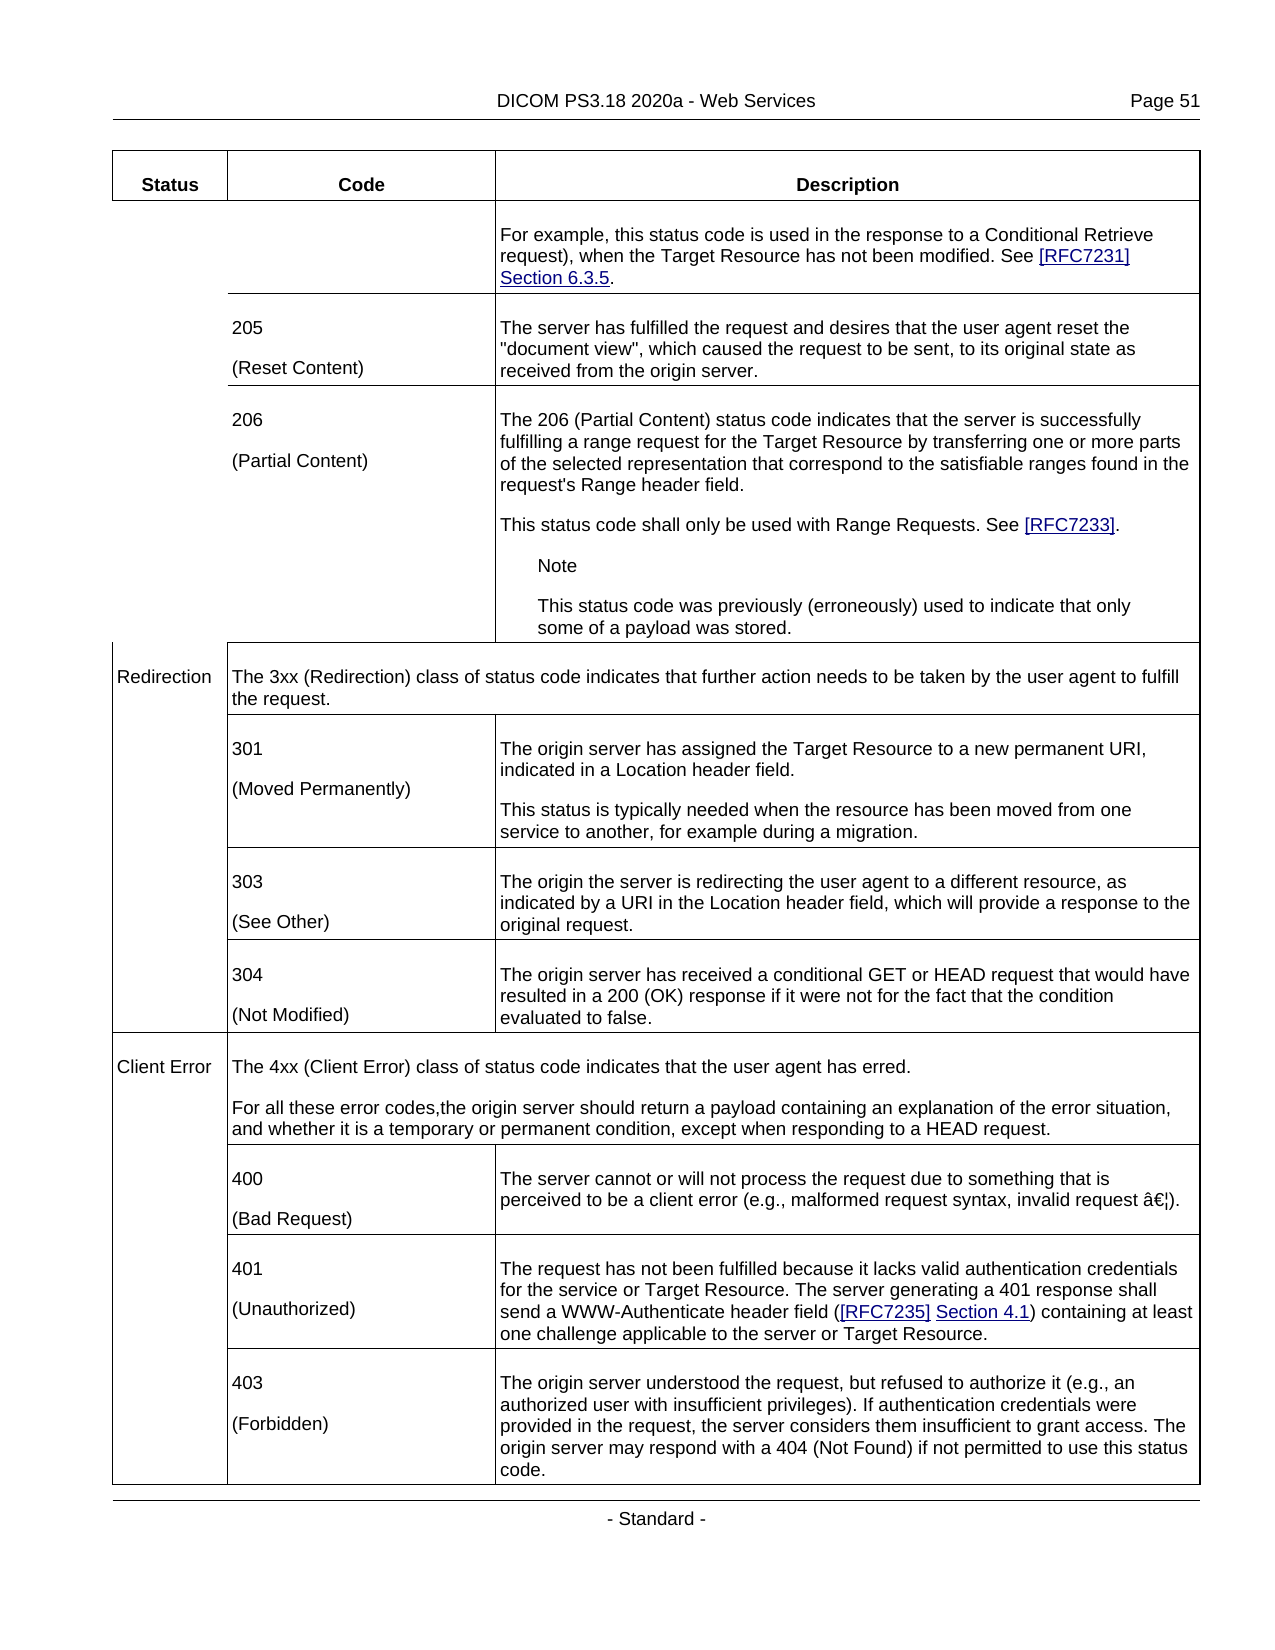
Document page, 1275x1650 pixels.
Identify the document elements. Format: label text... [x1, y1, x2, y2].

table_cell The origin server understood the request, but refused to authorize it (e.g., an authorized user with insufficient privileges). If authentication credentials were provided in the request, the server considers them insufficient to grant access. The origin server may respond with a 404 (Not Found) if not permitted to use this status code. [496, 1349, 1199, 1484]
table_cell 206 (Partial Content) [228, 386, 495, 642]
table_header Status [113, 151, 227, 200]
table_cell 301 (Moved Permanently) [228, 715, 495, 847]
table_header Code [228, 151, 495, 200]
table_cell The 206 (Partial Content) status code indicates that the server is successfully fulfilling a range request for the Target Resource by transferring one or more parts of the selected representation that correspond to the satisfiable ranges found in the request's Range header field. This status code shall only be used with Range Requests. See [RFC7233]. Note This status code was previously (erroneously) used to indicate that only some of a payload was stored. [496, 386, 1199, 642]
table_cell Redirection [113, 642, 227, 1032]
table_cell The 3xx (Redirection) class of status code indicates that further action needs to be taken by the user agent to fulfill the request. [228, 643, 1199, 713]
table_cell 205 (Reset Content) [228, 294, 495, 385]
table_cell The origin server has assigned the Target Resource to a new permanent URI, indicated in a Location header field. This status is typically needed when the resource has been moved from one service to another, for example during a migration. [496, 715, 1199, 847]
table_cell The server has fulfilled the request and desires that the user agent reset the "document view", which caused the request to be sent, to its original state as received from the origin server. [496, 294, 1199, 385]
table_cell The 4xx (Client Error) class of status code indicates that the user agent has erred. For all these error codes,the origin server should return a payload containing an explanation of the error situation, and whether it is a temporary or permanent condition, except when responding to a HEAD request. [228, 1033, 1199, 1144]
table_cell 403 (Forbidden) [228, 1349, 495, 1484]
table_cell 400 (Bad Request) [228, 1145, 495, 1234]
table_cell Client Error [113, 1033, 227, 1484]
table_cell For example, this status code is used in the response to a Conditional Retrieve request), when the Target Resource has not been modified. See [RFC7231] Section 6.3.5. [496, 201, 1199, 292]
table_cell 401 (Unauthorized) [228, 1235, 495, 1348]
table_cell [228, 201, 495, 292]
table_cell The request has not been fulfilled because it lacks valid authentication credentials for the service or Target Resource. The server generating a 401 response shall send a WWW-Authenticate header field ([RFC7235] Section 4.1) containing at least one challenge applicable to the server or Target Resource. [496, 1235, 1199, 1348]
table_cell 303 (See Other) [228, 848, 495, 939]
table_cell The origin server has received a conditional GET or HEAD request that would have resulted in a 200 (OK) response if it were not for the fact that the condition evaluated to false. [496, 940, 1199, 1032]
table_cell The origin the server is redirecting the user agent to a different resource, as indicated by a URI in the Location header field, which will provide a response to the original request. [496, 848, 1199, 939]
table_cell The server cannot or will not process the request due to something that is perceived to be a client error (e.g., malformed request syntax, invalid request â€¦). [496, 1145, 1199, 1234]
table_header Description [496, 151, 1199, 200]
table_cell 304 (Not Modified) [228, 940, 495, 1032]
